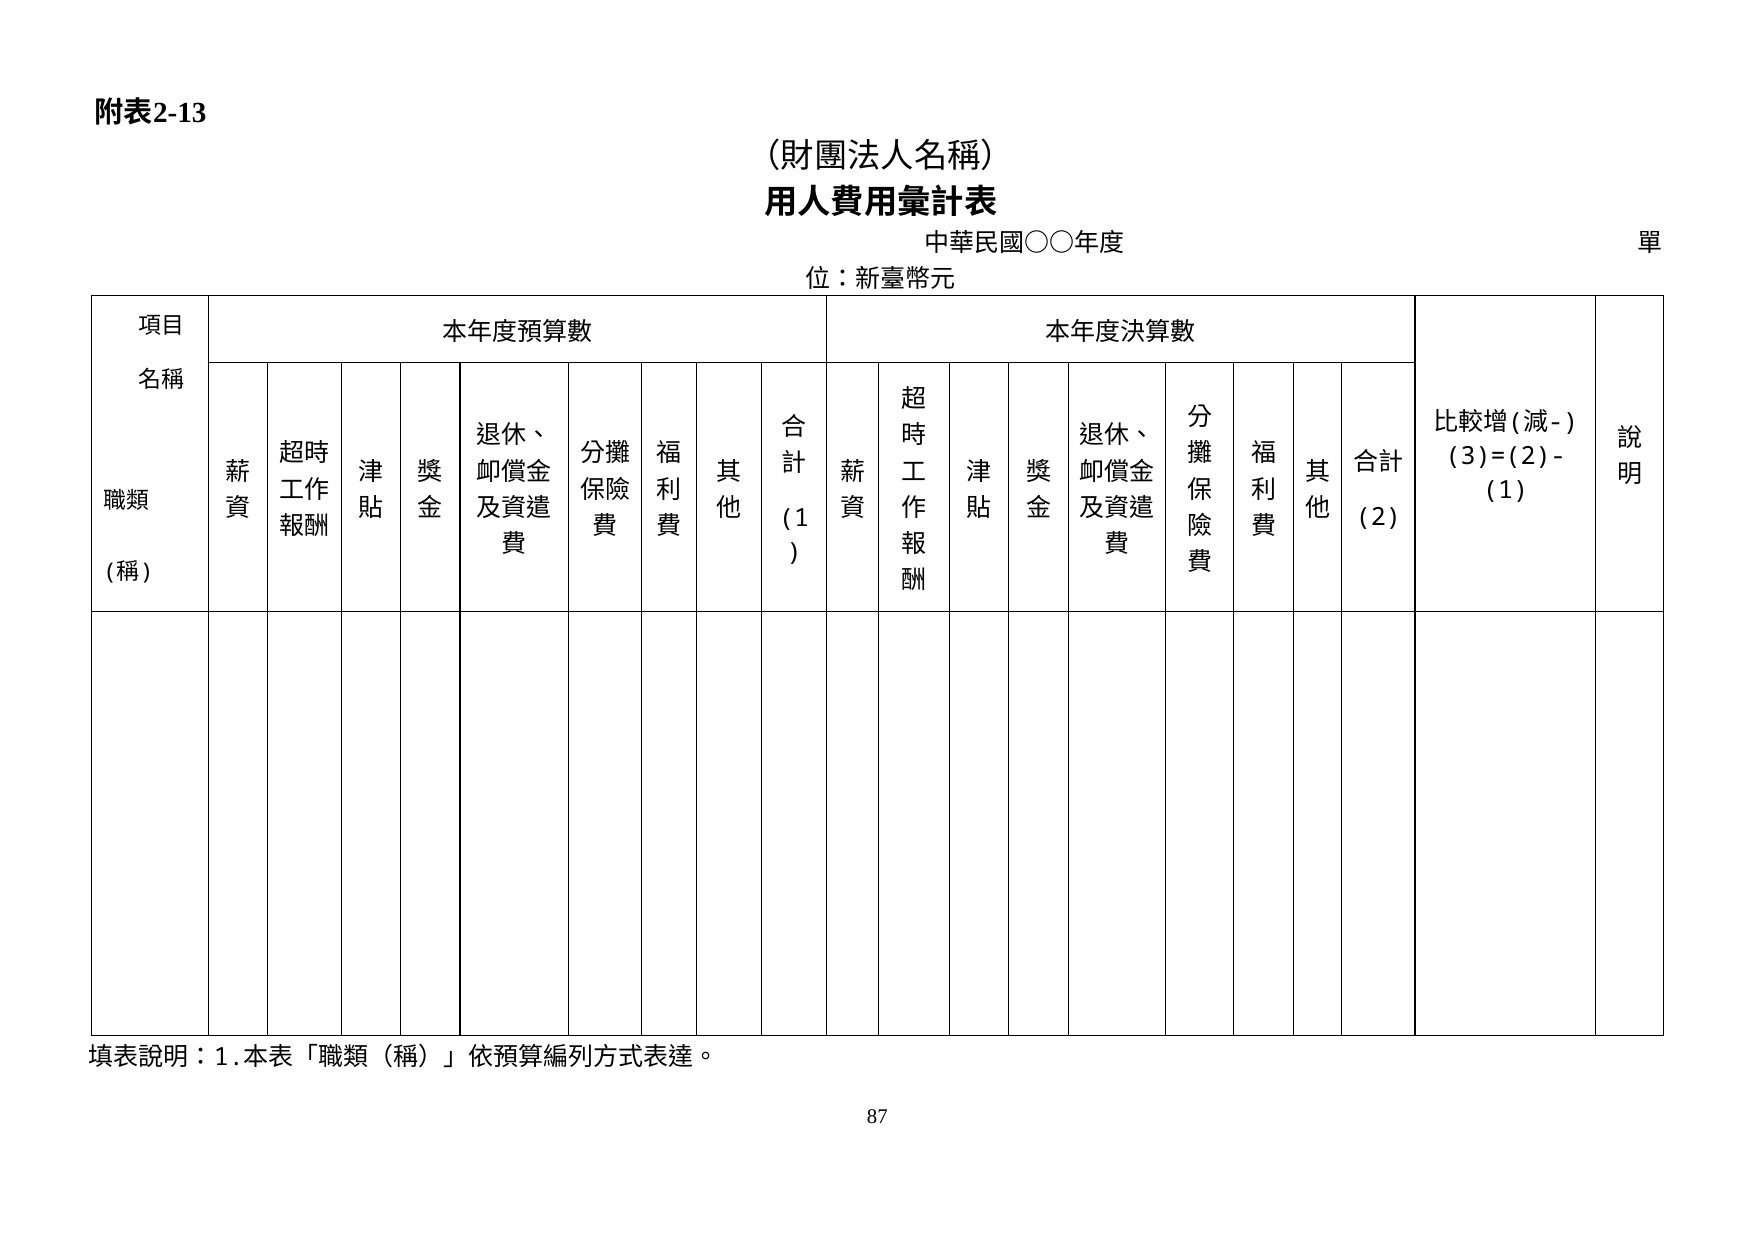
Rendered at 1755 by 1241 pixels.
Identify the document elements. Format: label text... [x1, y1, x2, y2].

table_cell 合計 (2) [1342, 363, 1414, 611]
table_cell [1342, 612, 1414, 1035]
table_cell 分攤保險費 [569, 363, 641, 611]
table_cell 津貼 [950, 363, 1008, 611]
table_cell [1009, 612, 1068, 1035]
table_cell [268, 612, 341, 1035]
table_cell 合計 (1) [762, 363, 826, 611]
table_cell 福利費 [1234, 363, 1293, 611]
table_cell [1069, 612, 1165, 1035]
table_cell [401, 612, 459, 1035]
table_cell 獎金 [1009, 363, 1068, 611]
table_header 附表2-13 （財團法人名稱） 用人費用彙計表 中華民國○○年度 單位：新臺幣元 [92, 89, 1670, 295]
table_cell 退休、卹償金及資遣費 [1069, 363, 1165, 611]
table_cell [879, 612, 949, 1035]
table_cell [950, 612, 1008, 1035]
table_cell 本年度預算數 [209, 296, 826, 362]
table_cell [209, 612, 267, 1035]
table_cell [569, 612, 641, 1035]
table_cell [1596, 612, 1663, 1035]
table_cell [92, 612, 208, 1035]
table_cell [1664, 295, 1670, 362]
table_cell [1294, 612, 1341, 1035]
text 填表說明：1.本表「職類（稱）」依預算編列方式表達。 [89, 1036, 1666, 1072]
table_cell 薪資 [209, 363, 267, 611]
table_cell [827, 612, 878, 1035]
table_cell 退休、卹償金及資遣費 [461, 363, 568, 611]
table_cell [342, 612, 400, 1035]
table_cell 分攤保險費 [1166, 363, 1233, 611]
table_cell 超時工作報酬 [879, 363, 949, 611]
table_cell [1166, 612, 1233, 1035]
table_cell 其他 [1294, 363, 1341, 611]
table_cell 福利費 [642, 363, 696, 611]
table_cell 本年度決算數 [827, 296, 1414, 362]
table_cell [1416, 612, 1595, 1035]
table_cell [642, 612, 696, 1035]
table_cell 項目 名稱 職類 (稱) [92, 296, 208, 611]
table_cell [762, 612, 826, 1035]
table_cell 說明 [1596, 296, 1663, 611]
table_cell [1664, 362, 1670, 611]
table_cell 津貼 [342, 363, 400, 611]
table_cell [697, 612, 761, 1035]
table_cell 獎金 [401, 363, 459, 611]
table_cell [461, 612, 568, 1035]
table_cell 薪資 [827, 363, 878, 611]
table_cell 其他 [697, 363, 761, 611]
table_cell [1234, 612, 1293, 1035]
table_cell [1664, 611, 1670, 1035]
table_cell 超時工作報酬 [268, 363, 341, 611]
table_cell 比較增(減-)(3)=(2)-(1) [1416, 296, 1595, 611]
